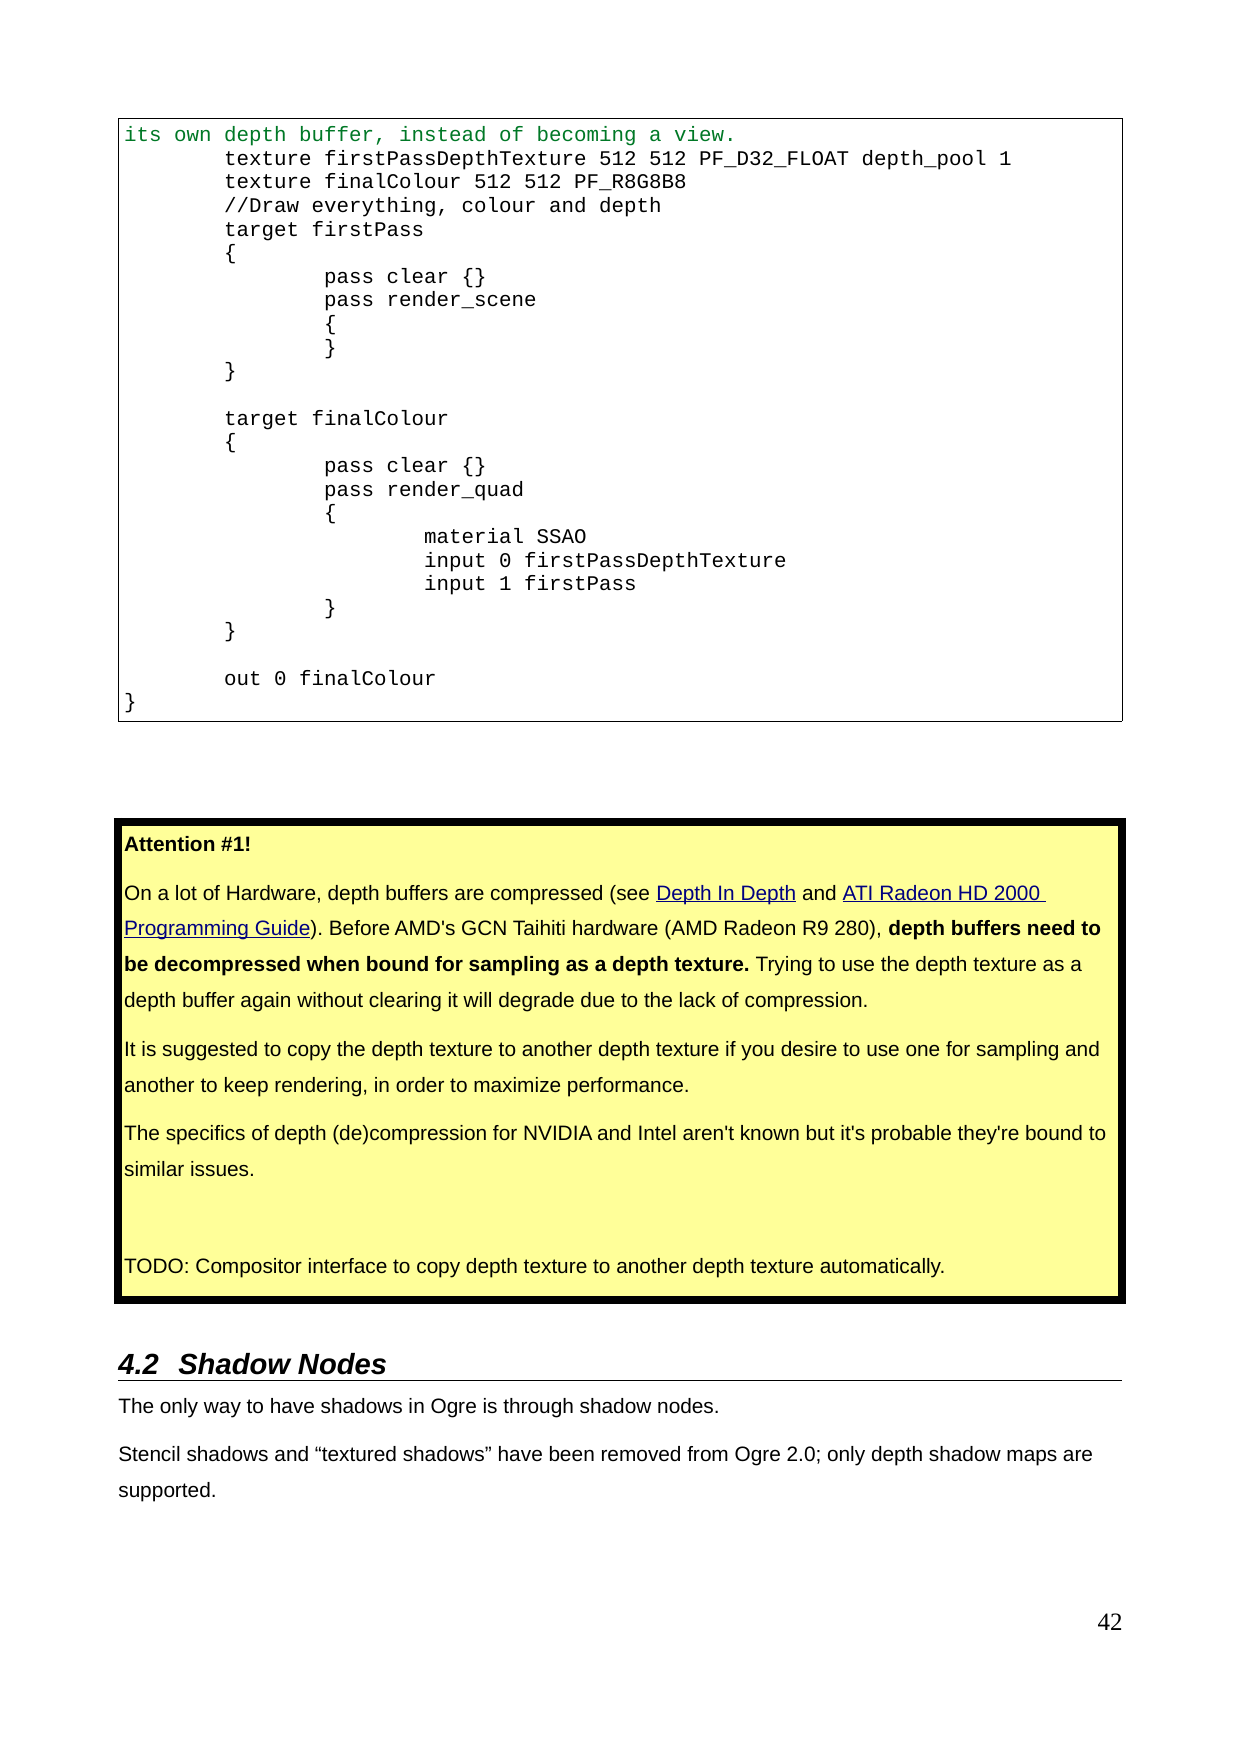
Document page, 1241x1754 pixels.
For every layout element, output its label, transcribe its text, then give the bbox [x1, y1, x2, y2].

text The only way to have shadows in Ogre is through shadow nodes. [118, 1394, 1122, 1418]
table_header its own depth buffer, instead of becoming a view. texture firstPassDepthTexture 512 512 PF_D32_FLOAT depth_pool 1 texture finalColour 512 512 PF_R8G8B8 //Draw everything, colour and depth target firstPass { pass clear {} pass render_scene { } } target finalColour { pass clear {} pass render_quad { material SSAO input 0 firstPassDepthTexture input 1 firstPass } } out 0 finalColour } [119, 119, 1122, 721]
subtitle Shadow Nodes [118, 1347, 1122, 1380]
text Stencil shadows and “textured shadows” have been removed from Ogre 2.0; only depth shadow maps are supported. [118, 1442, 1122, 1502]
table_header Attention #1! On a lot of Hardware, depth buffers are compressed (see Depth In Depth and ATI Radeon HD 2000 Programming Guide). Before AMD's GCN Taihiti hardware (AMD Radeon R9 280), depth buffers need to be decompressed when bound for sampling as a depth texture. Trying to use the depth texture as a depth buffer again without clearing it will degrade due to the lack of compression. It is suggested to copy the depth texture to another depth texture if you desire to use one for sampling and another to keep rendering, in order to maximize performance. The specifics of depth (de)compression for NVIDIA and Intel aren't known but it's probable they're bound to similar issues. TODO: Compositor interface to copy depth texture to another depth texture automatically. [122, 826, 1118, 1296]
